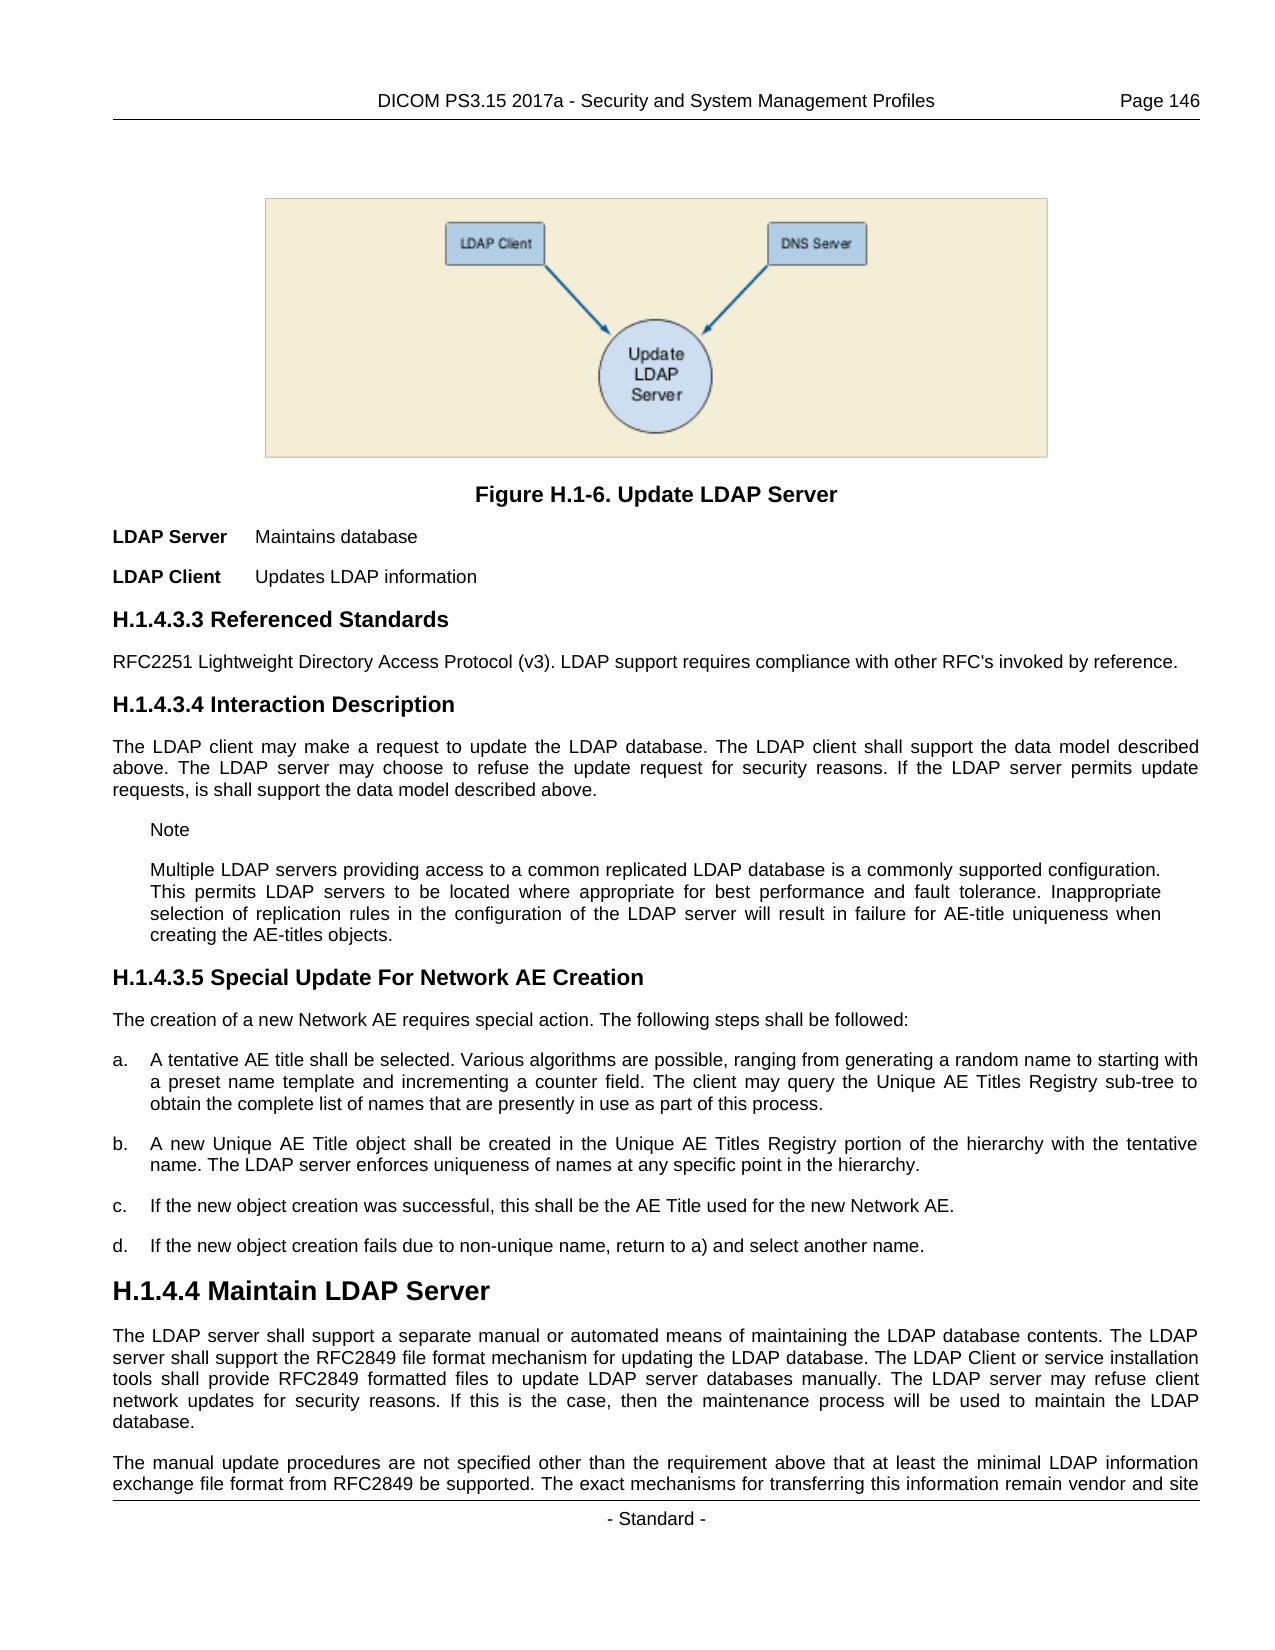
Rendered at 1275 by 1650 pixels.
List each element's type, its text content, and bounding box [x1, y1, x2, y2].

text LDAP Client Updates LDAP information [112, 566, 1200, 587]
text The LDAP server shall support a separate manual or automated means of maintaining the LDAP database contents. The LDAP server shall support the RFC2849 file format mechanism for updating the LDAP database. The LDAP Client or service installation tools shall provide RFC2849 formatted files to update LDAP server databases manually. The LDAP server may refuse client network updates for security reasons. If this is the case, then the maintenance process will be used to maintain the LDAP database. [112, 1325, 1200, 1433]
text H.1.4.3.3 Referenced Standards [112, 606, 1200, 632]
text The LDAP client may make a request to update the LDAP database. The LDAP client shall support the data model described above. The LDAP server may choose to refuse the update request for security reasons. If the LDAP server permits update requests, is shall support the data model described above. [112, 736, 1200, 800]
text H.1.4.3.5 Special Update For Network AE Creation [112, 964, 1200, 990]
text Figure H.1-6. Update LDAP Server [112, 481, 1200, 507]
text Note [150, 819, 1162, 841]
list If the new object creation fails due to non-unique name, return to a) and select another name. [112, 1235, 1200, 1256]
text Multiple LDAP servers providing access to a common replicated LDAP database is a commonly supported configuration. This permits LDAP servers to be located where appropriate for best performance and fault tolerance. Inappropriate selection of replication rules in the configuration of the LDAP server will result in failure for AE-title uniqueness when creating the AE-titles objects. [150, 859, 1162, 946]
text LDAP Server Maintains database [112, 525, 1200, 547]
list A tentative AE title shall be selected. Various algorithms are possible, ranging from generating a random name to starting with a preset name template and incrementing a counter field. The client may query the Unique AE Titles Registry sub-tree to obtain the complete list of names that are presently in use as part of this process. [112, 1049, 1200, 1114]
text The creation of a new Network AE requires special action. The following steps shall be followed: [112, 1009, 1200, 1030]
text H.1.4.4 Maintain LDAP Server [112, 1275, 1200, 1306]
text H.1.4.3.4 Interaction Description [112, 691, 1200, 717]
picture [264, 197, 1049, 459]
text The manual update procedures are not specified other than the requirement above that at least the minimal LDAP information exchange file format from RFC2849 be supported. The exact mechanisms for transferring this information remain vendor and site [112, 1452, 1200, 1495]
list If the new object creation was successful, this shall be the AE Title used for the new Network AE. [112, 1194, 1200, 1216]
text RFC2251 Lightweight Directory Access Protocol (v3). LDAP support requires compliance with other RFC's invoked by reference. [112, 651, 1200, 672]
list A new Unique AE Title object shall be created in the Unique AE Titles Registry portion of the hierarchy with the tentative name. The LDAP server enforces uniqueness of names at any specific point in the hierarchy. [112, 1133, 1200, 1176]
